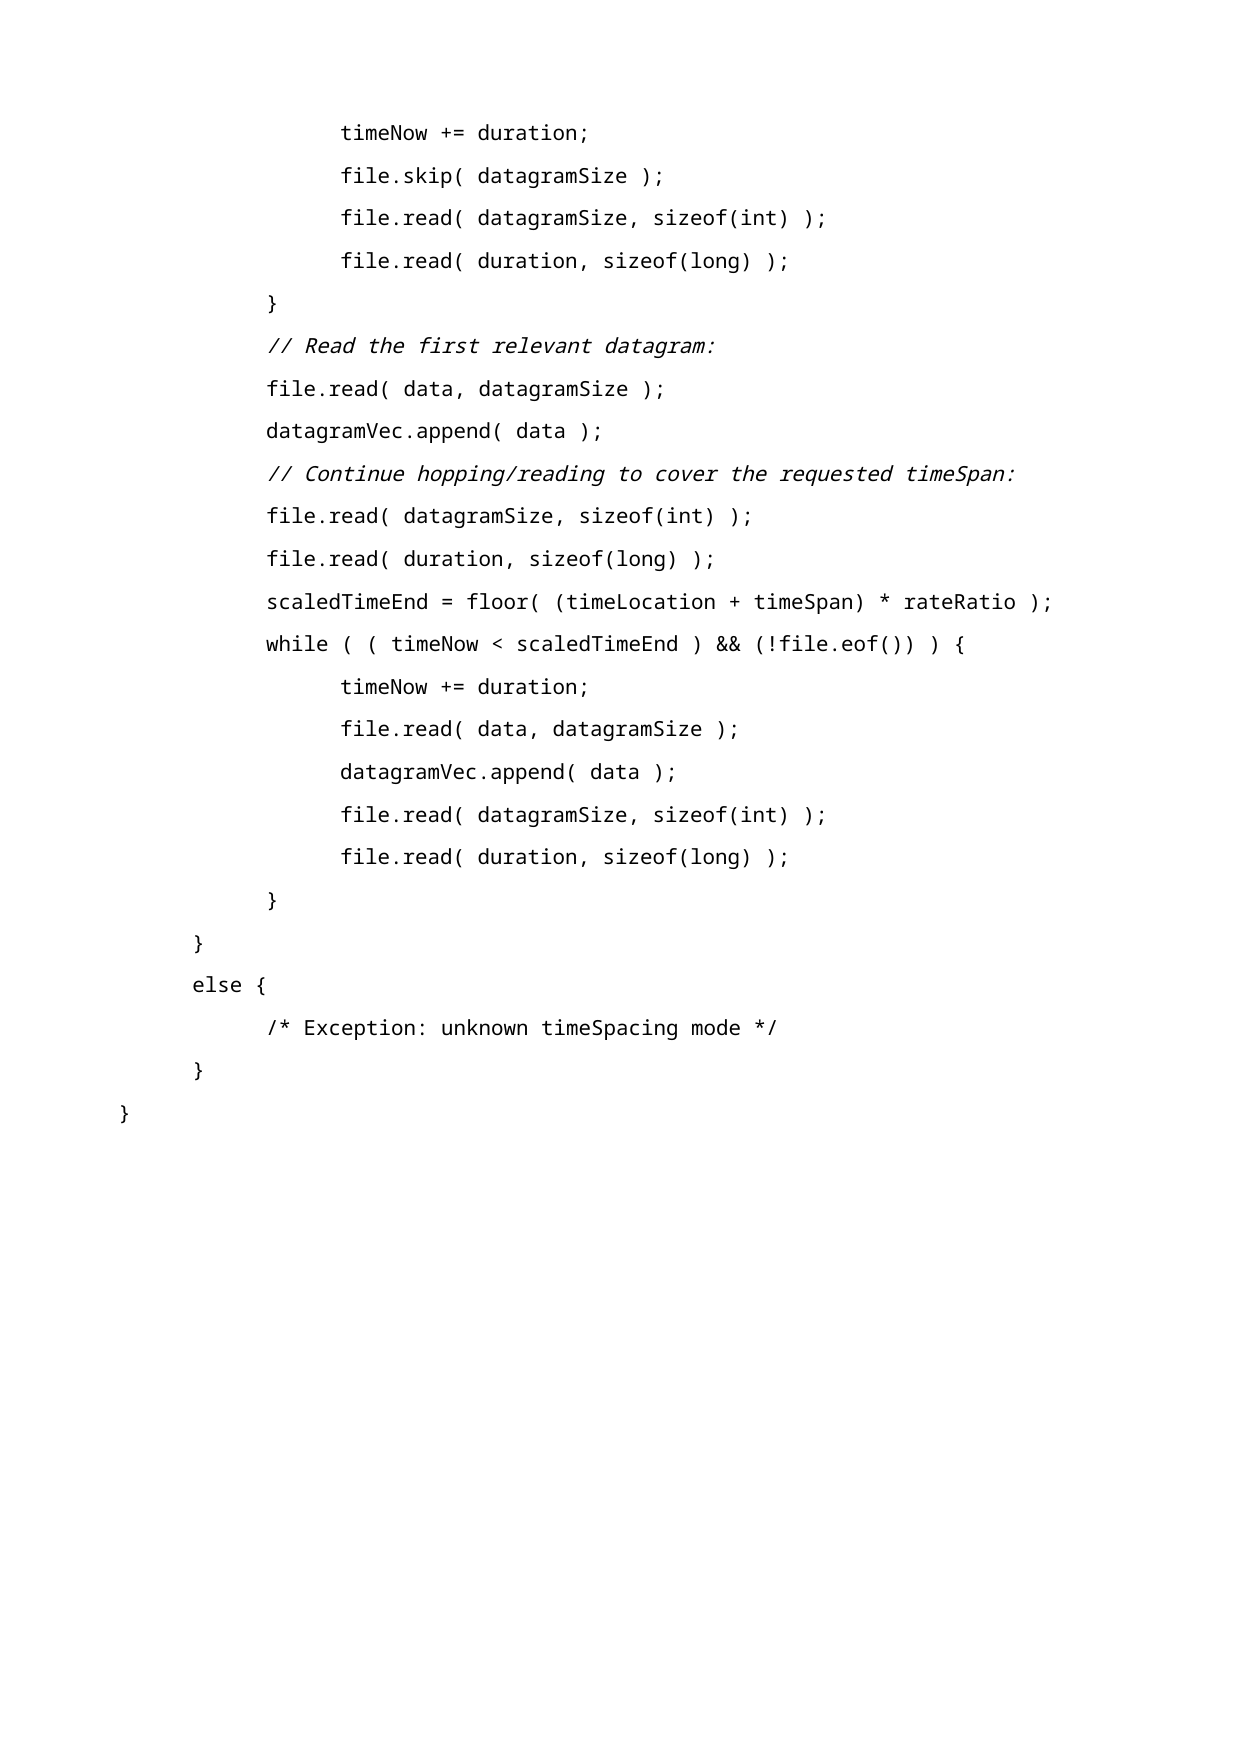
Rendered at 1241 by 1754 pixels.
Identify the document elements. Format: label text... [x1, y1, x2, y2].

text datagramVec.append( data ); [118, 757, 1122, 786]
text } [118, 1055, 1122, 1084]
text scaledTimeEnd = floor( (timeLocation + timeSpan) * rateRatio ); [118, 587, 1122, 615]
text /* Exception: unknown timeSpacing mode */ [118, 1013, 1122, 1041]
text file.read( duration, sizeof(long) ); [118, 842, 1122, 871]
text while ( ( timeNow < scaledTimeEnd ) && (!file.eof()) ) { [118, 629, 1122, 658]
text } [118, 928, 1122, 956]
text timeNow += duration; [118, 672, 1122, 700]
text file.read( data, datagramSize ); [118, 374, 1122, 402]
text } [118, 288, 1122, 317]
text file.read( data, datagramSize ); [118, 714, 1122, 743]
text // Read the first relevant datagram: [118, 331, 1122, 359]
text file.read( datagramSize, sizeof(int) ); [118, 203, 1122, 232]
text file.read( duration, sizeof(long) ); [118, 544, 1122, 573]
text file.read( duration, sizeof(long) ); [118, 246, 1122, 274]
text // Continue hopping/reading to cover the requested timeSpan: [118, 459, 1122, 487]
text datagramVec.append( data ); [118, 416, 1122, 445]
text file.skip( datagramSize ); [118, 161, 1122, 189]
text timeNow += duration; [118, 118, 1122, 147]
text file.read( datagramSize, sizeof(int) ); [118, 800, 1122, 828]
text } [118, 885, 1122, 913]
text file.read( datagramSize, sizeof(int) ); [118, 502, 1122, 530]
text else { [118, 970, 1122, 999]
text } [118, 1098, 1122, 1126]
